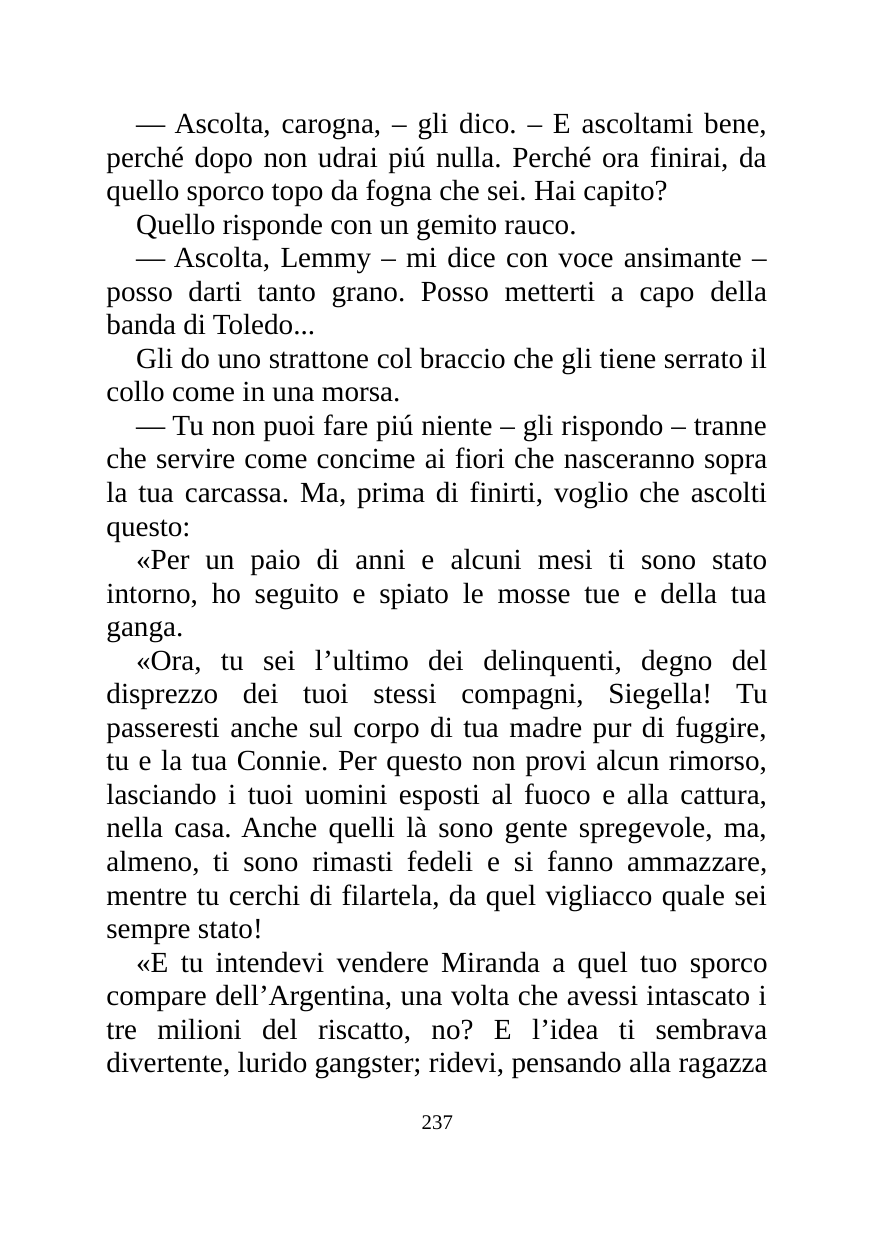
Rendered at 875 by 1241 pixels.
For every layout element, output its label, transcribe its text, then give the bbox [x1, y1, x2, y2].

text «Per un paio di anni e alcuni mesi ti sono stato intorno, ho seguito e spiato le mosse tue e della tua ganga. [106, 542, 768, 643]
text «E tu intendevi vendere Miranda a quel tuo sporco compare dell’Argentina, una volta che avessi intascato i tre milioni del riscatto, no? E l’idea ti sembrava divertente, lurido gangster; ridevi, pensando alla ragazza [106, 945, 768, 1079]
text — Ascolta, Lemmy – mi dice con voce ansimante – posso darti tanto grano. Posso metterti a capo della banda di Toledo... [106, 240, 768, 341]
text «Ora, tu sei l’ultimo dei delinquenti, degno del disprezzo dei tuoi stessi compagni, Siegella! Tu passeresti anche sul corpo di tua madre pur di fuggire, tu e la tua Connie. Per questo non provi alcun rimorso, lasciando i tuoi uomini esposti al fuoco e alla cattura, nella casa. Anche quelli là sono gente spregevole, ma, almeno, ti sono rimasti fedeli e si fanno ammazzare, mentre tu cerchi di filartela, da quel vigliacco quale sei sempre stato! [106, 643, 768, 945]
text Quello risponde con un gemito rauco. [106, 207, 768, 240]
text Gli do uno strattone col braccio che gli tiene serrato il collo come in una morsa. [106, 341, 768, 408]
text — Tu non puoi fare piú niente – gli rispondo – tranne che servire come concime ai fiori che nasceranno sopra la tua carcassa. Ma, prima di finirti, voglio che ascolti questo: [106, 408, 768, 542]
text — Ascolta, carogna, – gli dico. – E ascoltami bene, perché dopo non udrai piú nulla. Perché ora finirai, da quello sporco topo da fogna che sei. Hai capito? [106, 106, 768, 207]
